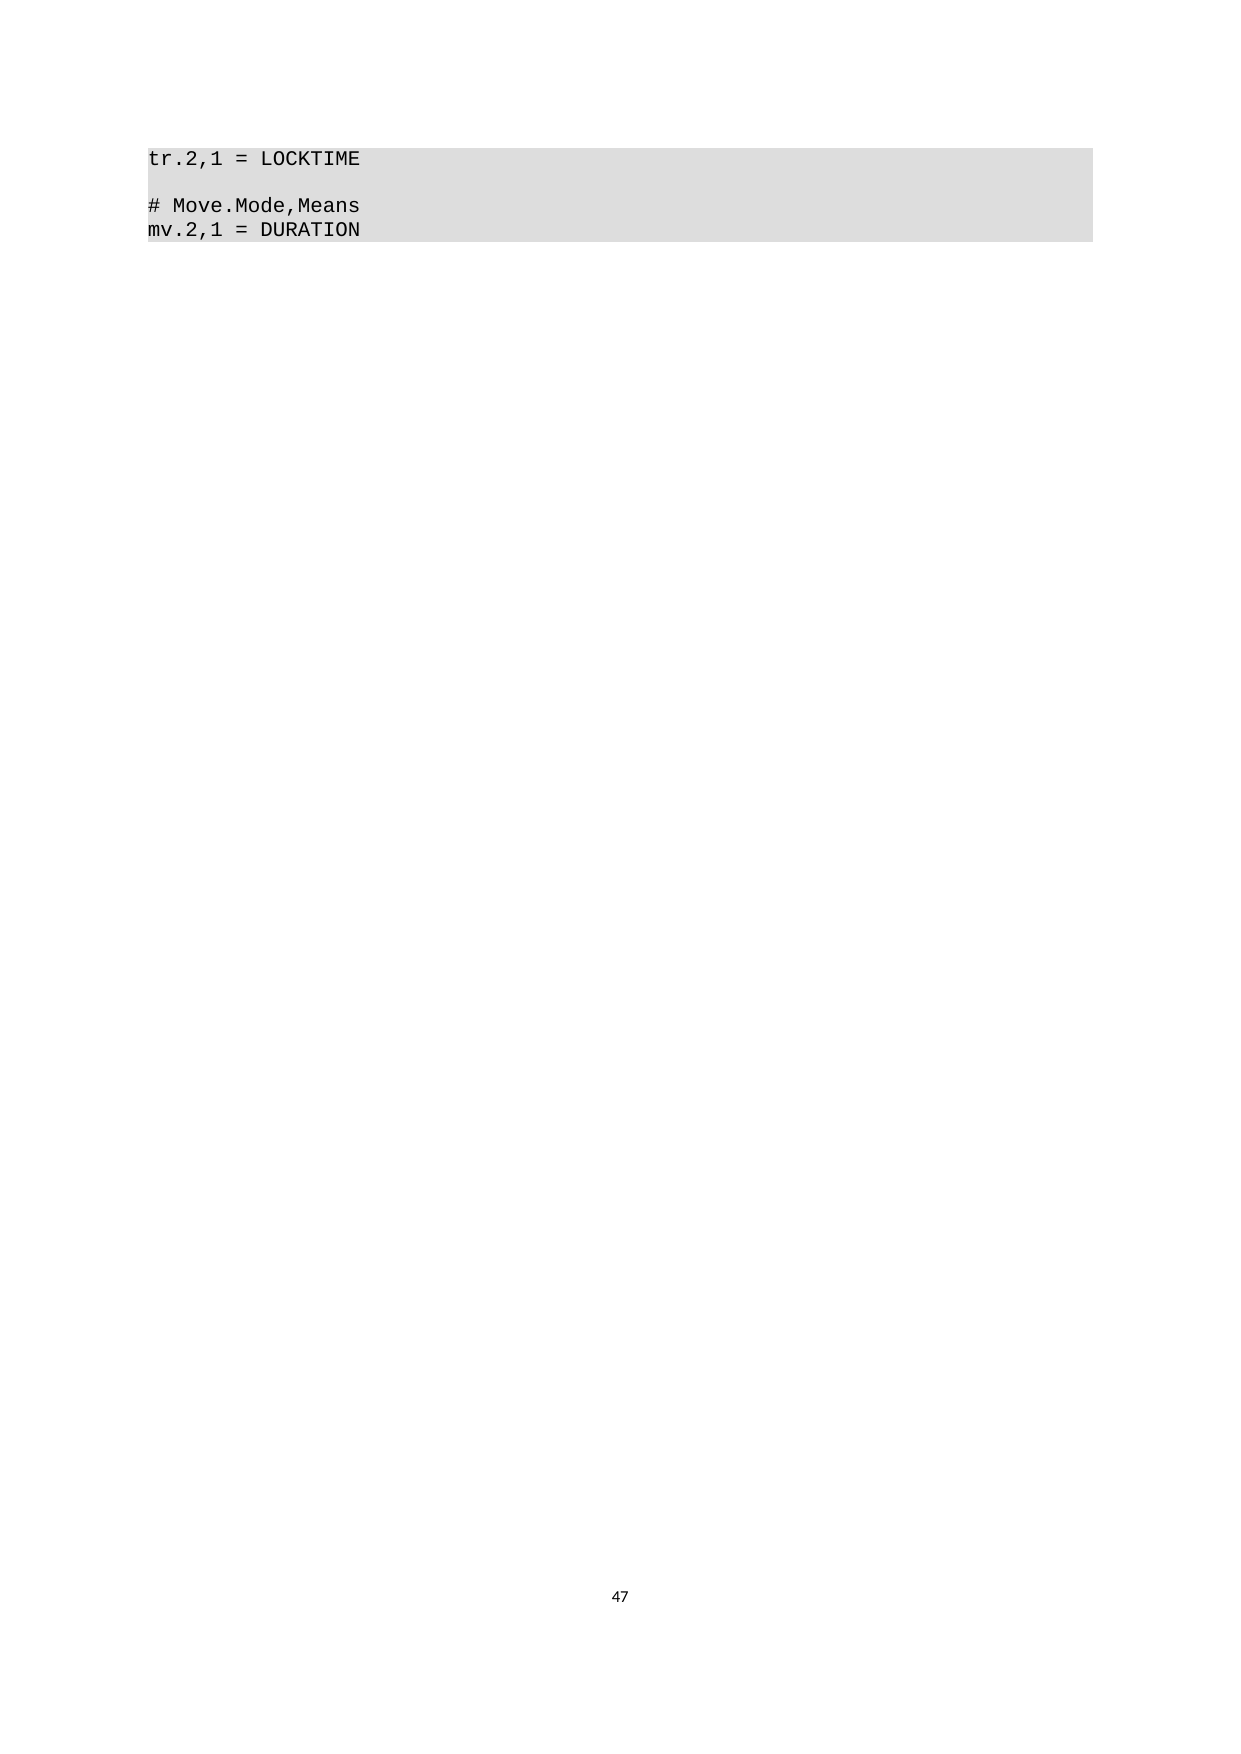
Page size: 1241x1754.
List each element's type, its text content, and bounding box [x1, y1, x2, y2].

text tr.2,1 = LOCKTIME [148, 148, 1093, 171]
text # Move.Mode,Means [148, 195, 1093, 218]
text mv.2,1 = DURATION [148, 218, 1093, 242]
